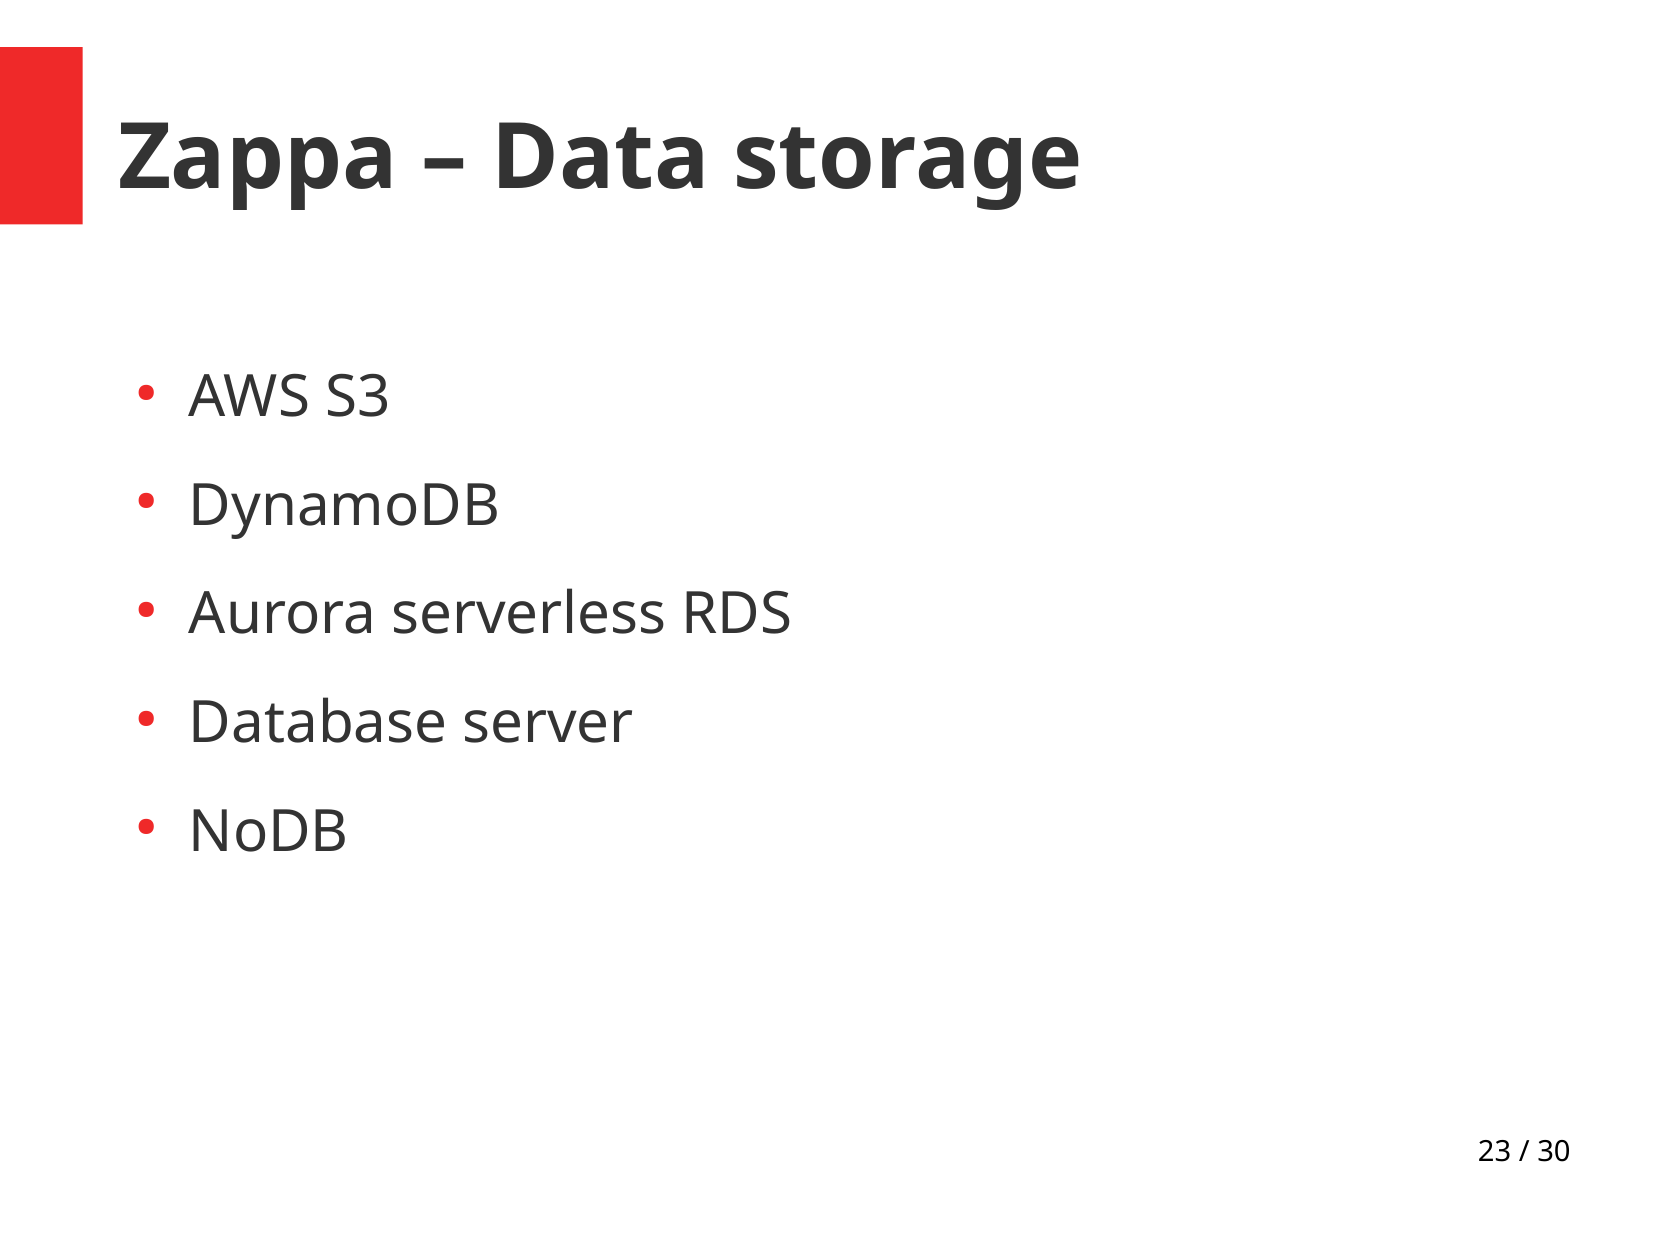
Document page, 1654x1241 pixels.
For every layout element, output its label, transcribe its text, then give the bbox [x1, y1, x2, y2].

title Zappa – Data storage [118, 49, 1571, 257]
list AWS S3 DynamoDB Aurora serverless RDS Database server NoDB [118, 354, 1536, 1074]
